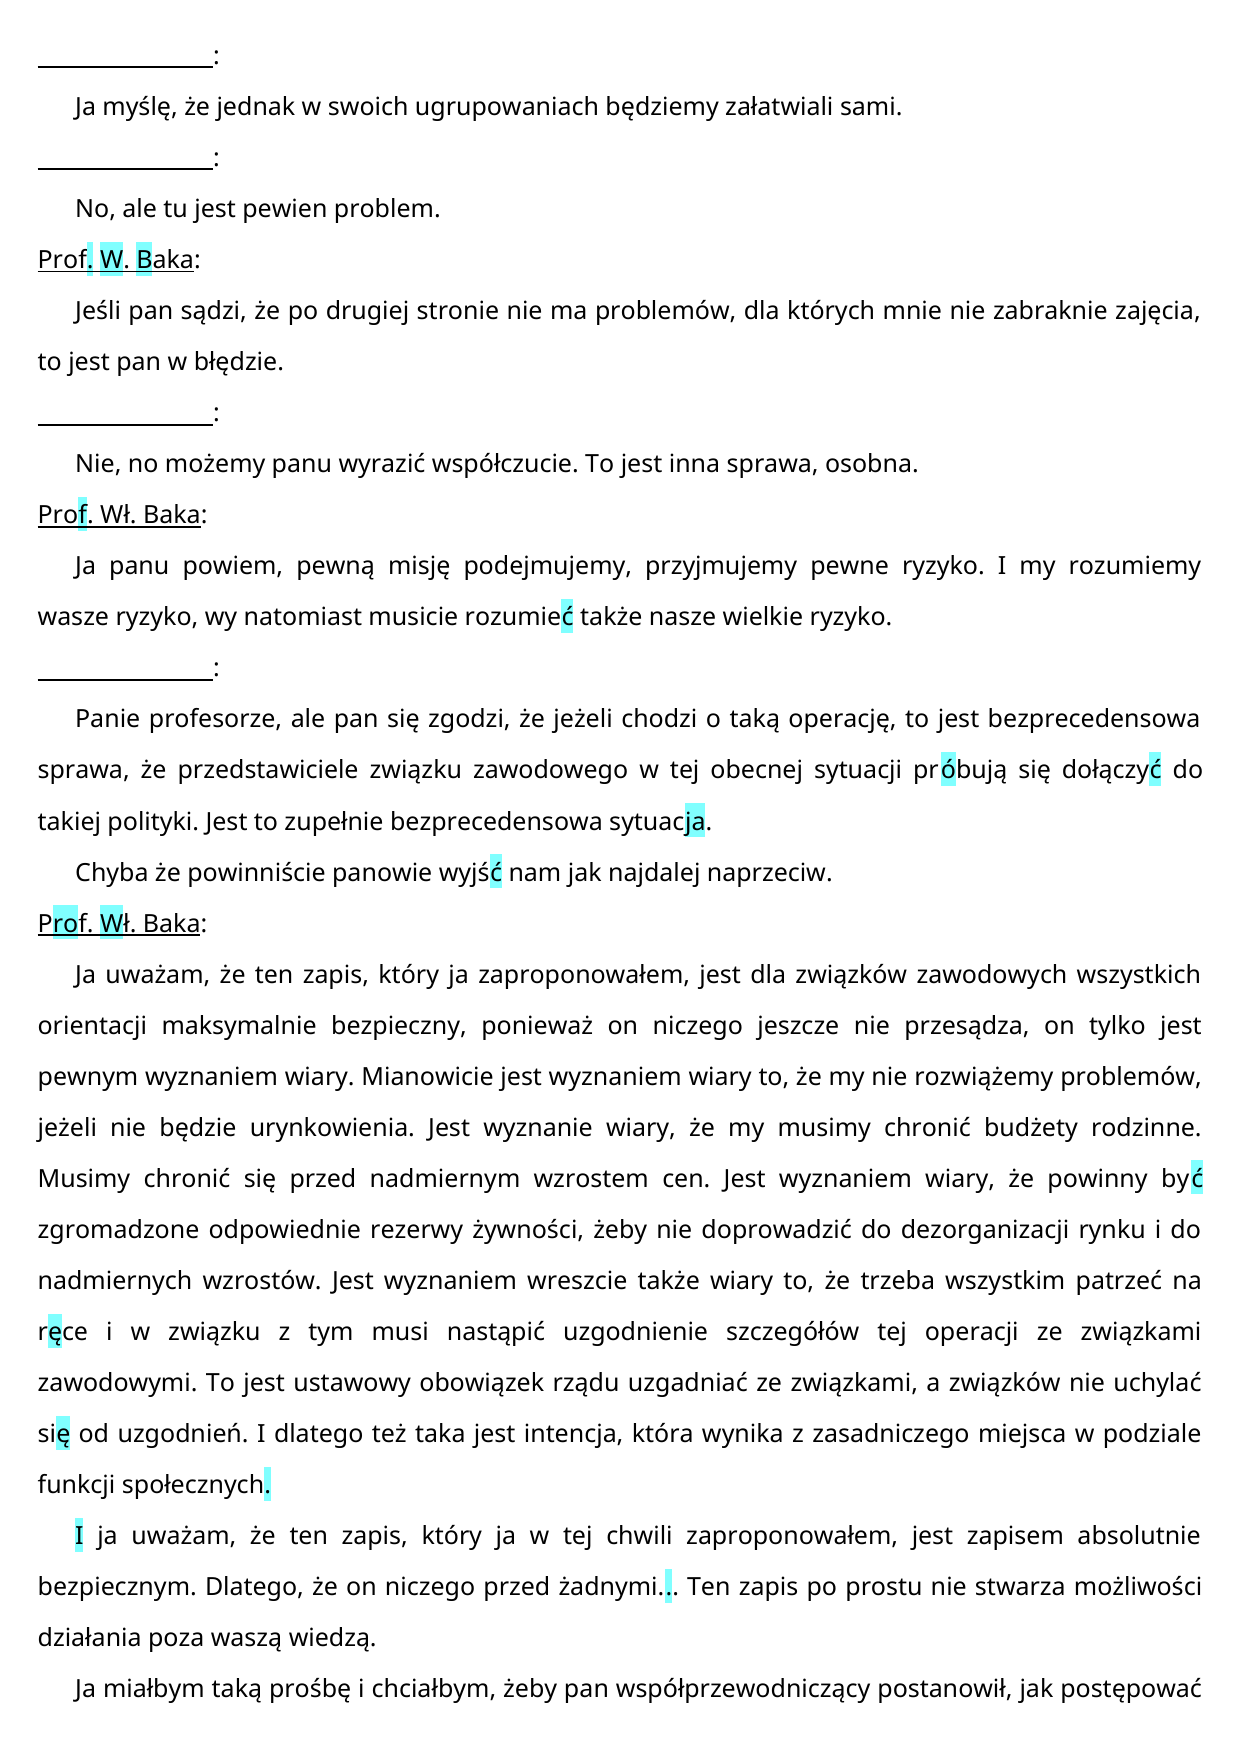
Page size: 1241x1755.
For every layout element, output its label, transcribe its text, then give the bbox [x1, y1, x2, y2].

text : [37, 139, 1203, 174]
text Ja myślę, że jednak w swoich ugrupowaniach będziemy załatwiali sami. [37, 88, 1203, 123]
text Chyba że powinniście panowie wyjść nam jak najdalej naprzeciw. [37, 854, 1203, 888]
text Nie, no możemy panu wyrazić współczucie. To jest inna sprawa, osobna. [37, 446, 1203, 480]
text Ja miałbym taką prośbę i chciałbym, żeby pan współprzewodniczący postanowił, jak postępować [37, 1671, 1203, 1705]
text Prof. Wł. Baka: [37, 497, 1203, 531]
text Prof. Wł. Baka: [37, 905, 1203, 939]
text Panie profesorze, ale pan się zgodzi, że jeżeli chodzi o taką operację, to jest bezprecedensowa sprawa, że przedstawiciele związku zawodowego w tej obecnej sytuacji próbują się dołączyć do takiej polityki. Jest to zupełnie bezprecedensowa sytuacja. [37, 701, 1203, 837]
text : [37, 650, 1203, 684]
text Prof. W. Baka: [37, 242, 1203, 276]
text No, ale tu jest pewien problem. [37, 191, 1203, 225]
text I ja uważam, że ten zapis, który ja w tej chwili zaproponowałem, jest zapisem absolutnie bezpiecznym. Dlatego, że on niczego przed żadnymi... Ten zapis po prostu nie stwarza możliwości działania poza waszą wiedzą. [37, 1518, 1203, 1654]
text Ja panu powiem, pewną misję podejmujemy, przyjmujemy pewne ryzyko. I my rozumiemy wasze ryzyko, wy natomiast musicie rozumieć także nasze wielkie ryzyko. [37, 548, 1203, 633]
text Jeśli pan sądzi, że po drugiej stronie nie ma problemów, dla których mnie nie zabraknie zajęcia, to jest pan w błędzie. [37, 293, 1203, 378]
text : [37, 37, 1203, 72]
text Ja uważam, że ten zapis, który ja zaproponowałem, jest dla związków zawodowych wszystkich orientacji maksymalnie bezpieczny, ponieważ on niczego jeszcze nie przesądza, on tylko jest pewnym wyznaniem wiary. Mianowicie jest wyznaniem wiary to, że my nie rozwiążemy problemów, jeżeli nie będzie urynkowienia. Jest wyznanie wiary, że my musimy chronić budżety rodzinne. Musimy chronić się przed nadmiernym wzrostem cen. Jest wyznaniem wiary, że powinny być zgromadzone odpowiednie rezerwy żywności, żeby nie doprowadzić do dezorganizacji rynku i do nadmiernych wzrostów. Jest wyznaniem wreszcie także wiary to, że trzeba wszystkim patrzeć na ręce i w związku z tym musi nastąpić uzgodnienie szczegółów tej operacji ze związkami zawodowymi. To jest ustawowy obowiązek rządu uzgadniać ze związkami, a związków nie uchylać się od uzgodnień. I dlatego też taka jest intencja, która wynika z zasadniczego miejsca w podziale funkcji społecznych. [37, 956, 1203, 1501]
text : [37, 395, 1203, 429]
